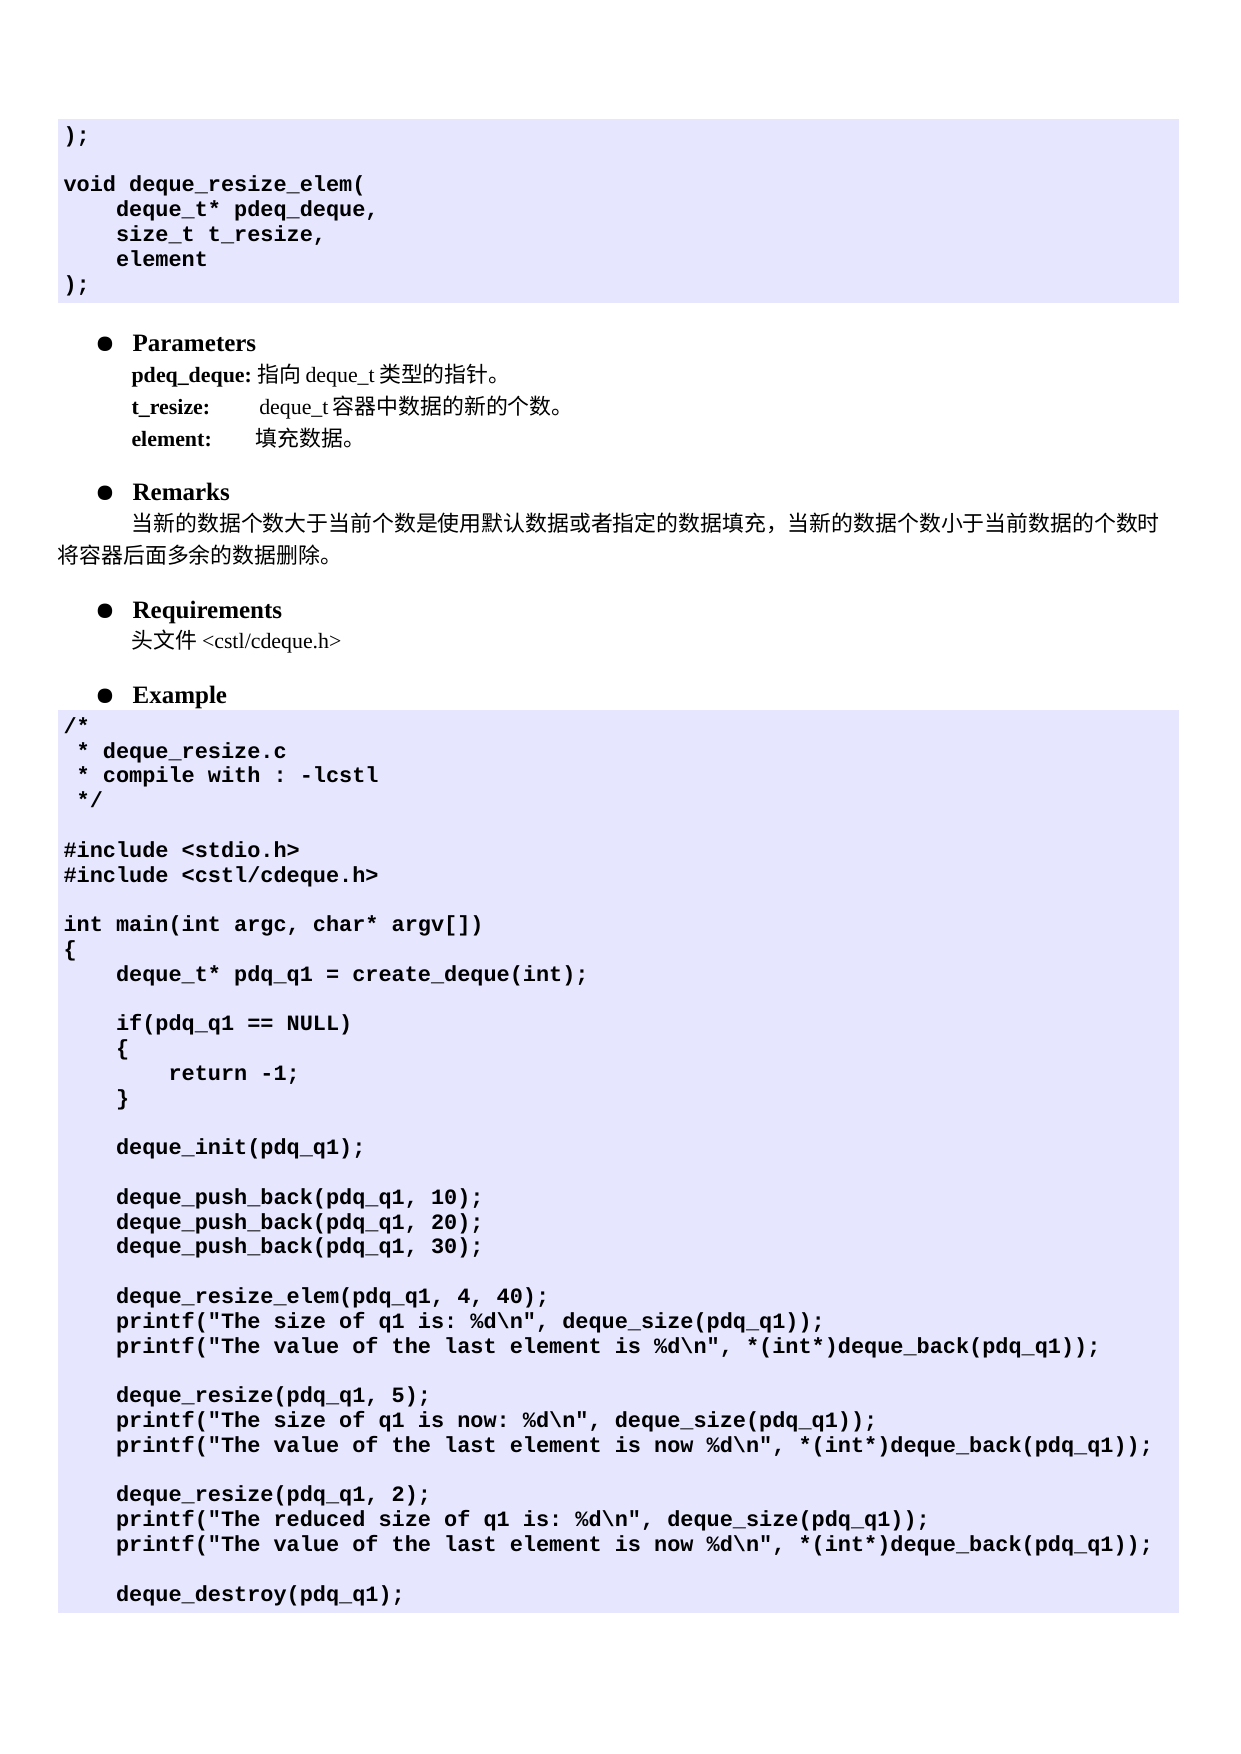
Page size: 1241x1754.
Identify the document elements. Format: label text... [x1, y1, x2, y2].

list Parameters [95, 328, 1179, 357]
text 当新的数据个数大于当前个数是使用默认数据或者指定的数据填充，当新的数据个数小于当前数据的个数时将容器后面多余的数据删除。 [57, 506, 1179, 569]
list Requirements [95, 595, 1179, 623]
text pdeq_deque: 指向deque_t类型的指针。 [57, 357, 1179, 389]
table_header ); void deque_resize_elem( deque_t* pdeq_deque, size_t t_resize, element ); [58, 119, 1179, 303]
list Remarks [95, 477, 1179, 506]
list Example [95, 680, 1179, 709]
text element: 填充数据。 [57, 421, 1179, 452]
text t_resize: deque_t容器中数据的新的个数。 [57, 389, 1179, 421]
table_header /* * deque_resize.c * compile with : -lcstl */ #include <stdio.h> #include <cstl/cdeque.h> int main(int argc, char* argv[]) { deque_t* pdq_q1 = create_deque(int); if(pdq_q1 == NULL) { return -1; } deque_init(pdq_q1); deque_push_back(pdq_q1, 10); deque_push_back(pdq_q1, 20); deque_push_back(pdq_q1, 30); deque_resize_elem(pdq_q1, 4, 40); printf("The size of q1 is: %d\n", deque_size(pdq_q1)); printf("The value of the last element is %d\n", *(int*)deque_back(pdq_q1)); deque_resize(pdq_q1, 5); printf("The size of q1 is now: %d\n", deque_size(pdq_q1)); printf("The value of the last element is now %d\n", *(int*)deque_back(pdq_q1)); deque_resize(pdq_q1, 2); printf("The reduced size of q1 is: %d\n", deque_size(pdq_q1)); printf("The value of the last element is now %d\n", *(int*)deque_back(pdq_q1)); deque_destroy(pdq_q1); [58, 710, 1179, 1613]
text 头文件 <cstl/cdeque.h> [57, 623, 1179, 655]
